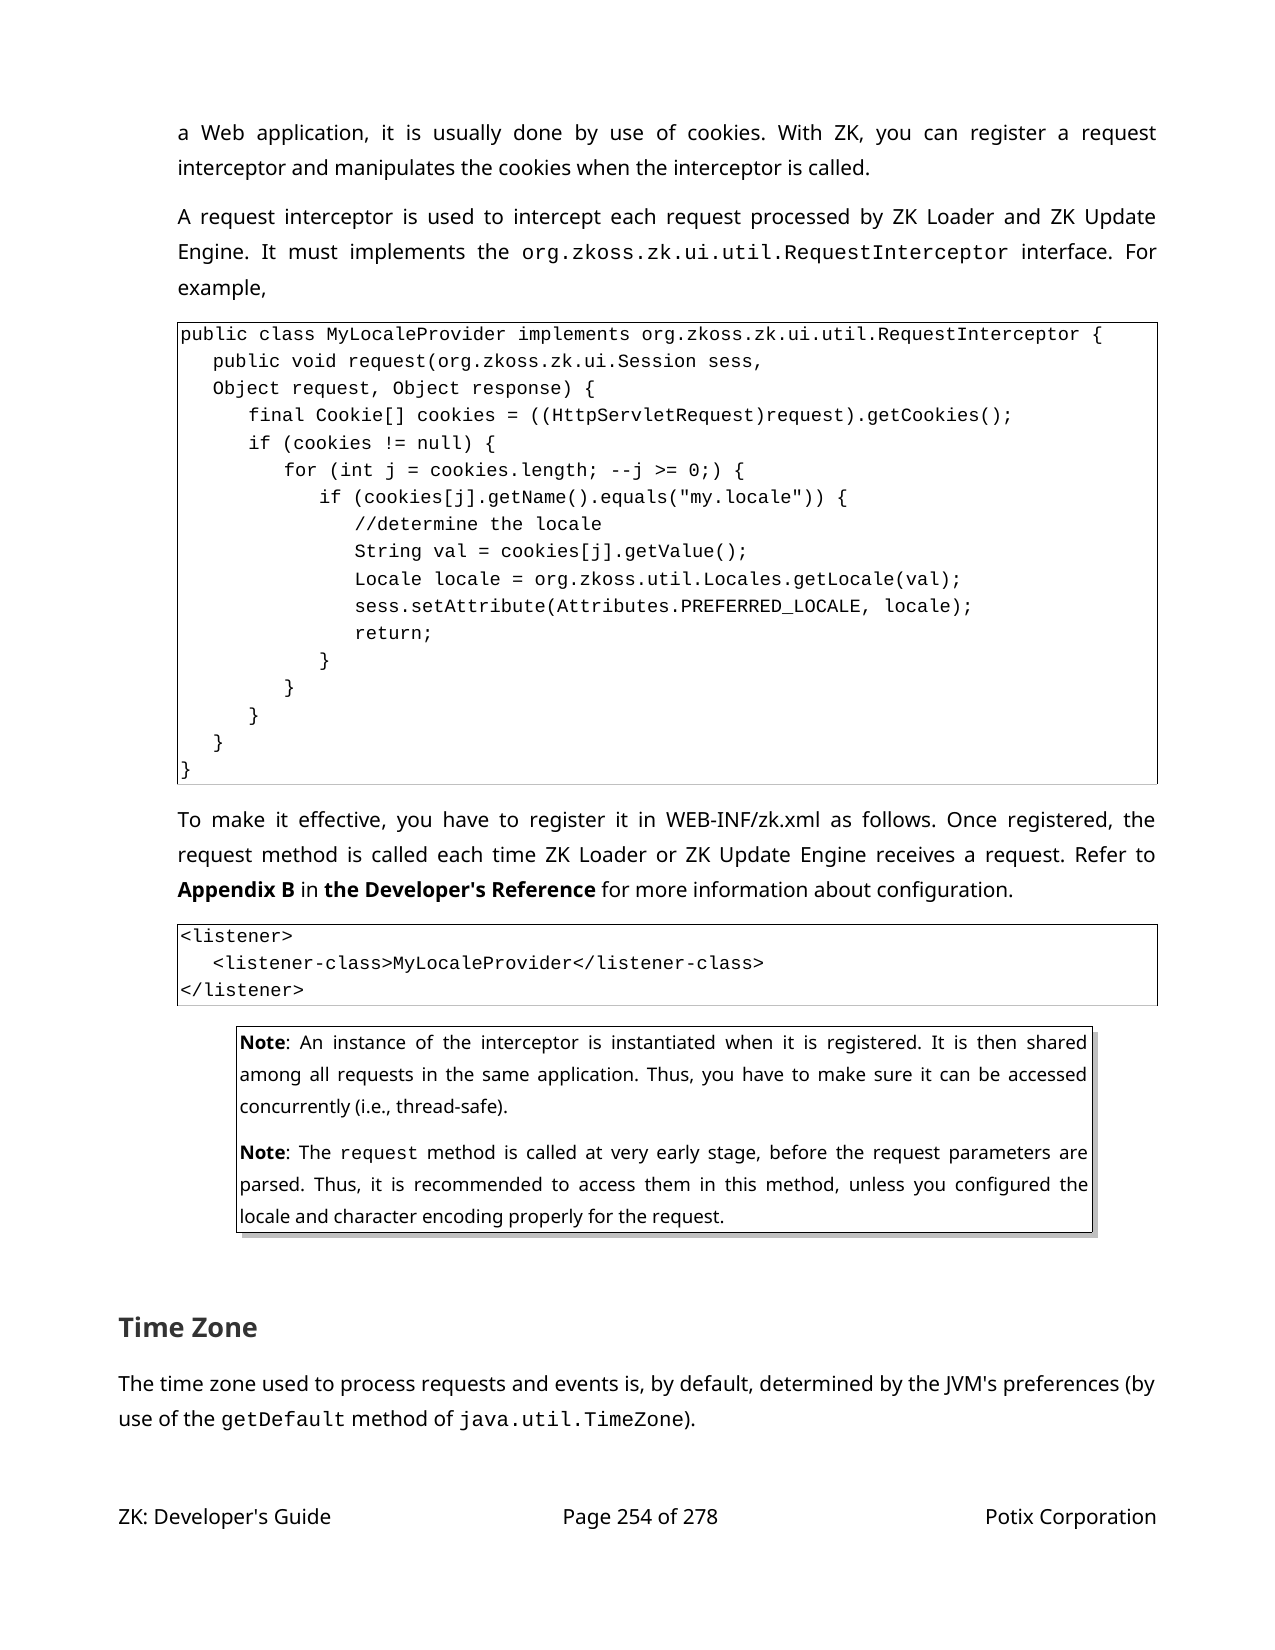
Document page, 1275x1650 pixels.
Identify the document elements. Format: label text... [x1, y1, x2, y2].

text } [178, 729, 1157, 754]
text To make it effective, you have to register it in WEB-INF/zk.xml as follows. Once registered, the request method is called each time ZK Loader or ZK Update Engine receives a request. Refer to Appendix B in the Developer's Reference for more information about configuration. [177, 805, 1157, 903]
text } [178, 675, 1157, 699]
text } [178, 757, 1157, 784]
text public void request(org.zkoss.zk.ui.Session sess, [178, 349, 1157, 373]
text Locale locale = org.zkoss.util.Locales.getLocale(val); [178, 566, 1157, 591]
text } [178, 648, 1157, 672]
text Note: An instance of the interceptor is instantiated when it is registered. It is then shared among all requests in the same application. Thus, you have to make sure it can be accessed concurrently (i.e., thread-safe). [237, 1027, 1092, 1118]
text } [178, 702, 1157, 727]
text if (cookies[j].getName().equals("my.locale")) { [178, 485, 1157, 509]
text Note: The request method is called at very early stage, before the request parameters are parsed. Thus, it is recommended to access them in this method, unless you configured the locale and character encoding properly for the request. [237, 1136, 1092, 1232]
text The time zone used to process requests and events is, by default, determined by the JVM's preferences (by use of the getDefault method of java.util.TimeZone). [118, 1369, 1157, 1433]
text String val = cookies[j].getValue(); [178, 539, 1157, 563]
text A request interceptor is used to intercept each request processed by ZK Loader and ZK Update Engine. It must implements the org.zkoss.zk.ui.util.RequestInterceptor interface. For example, [177, 202, 1157, 301]
text a Web application, it is usually done by use of cookies. With ZK, you can register a request interceptor and manipulates the cookies when the interceptor is called. [177, 118, 1157, 182]
text for (int j = cookies.length; --j >= 0;) { [178, 458, 1157, 482]
subtitle Time Zone [118, 1308, 1157, 1345]
text <listener> [178, 925, 1157, 948]
text public class MyLocaleProvider implements org.zkoss.zk.ui.util.RequestInterceptor { [178, 323, 1157, 346]
text if (cookies != null) { [178, 431, 1157, 455]
text //determine the locale [178, 512, 1157, 536]
text sess.setAttribute(Attributes.PREFERRED_LOCALE, locale); [178, 594, 1157, 618]
text return; [178, 621, 1157, 645]
text <listener-class>MyLocaleProvider</listener-class> [178, 951, 1157, 975]
text final Cookie[] cookies = ((HttpServletRequest)request).getCookies(); [178, 403, 1157, 428]
text </listener> [178, 978, 1157, 1005]
text Object request, Object response) { [178, 376, 1157, 400]
